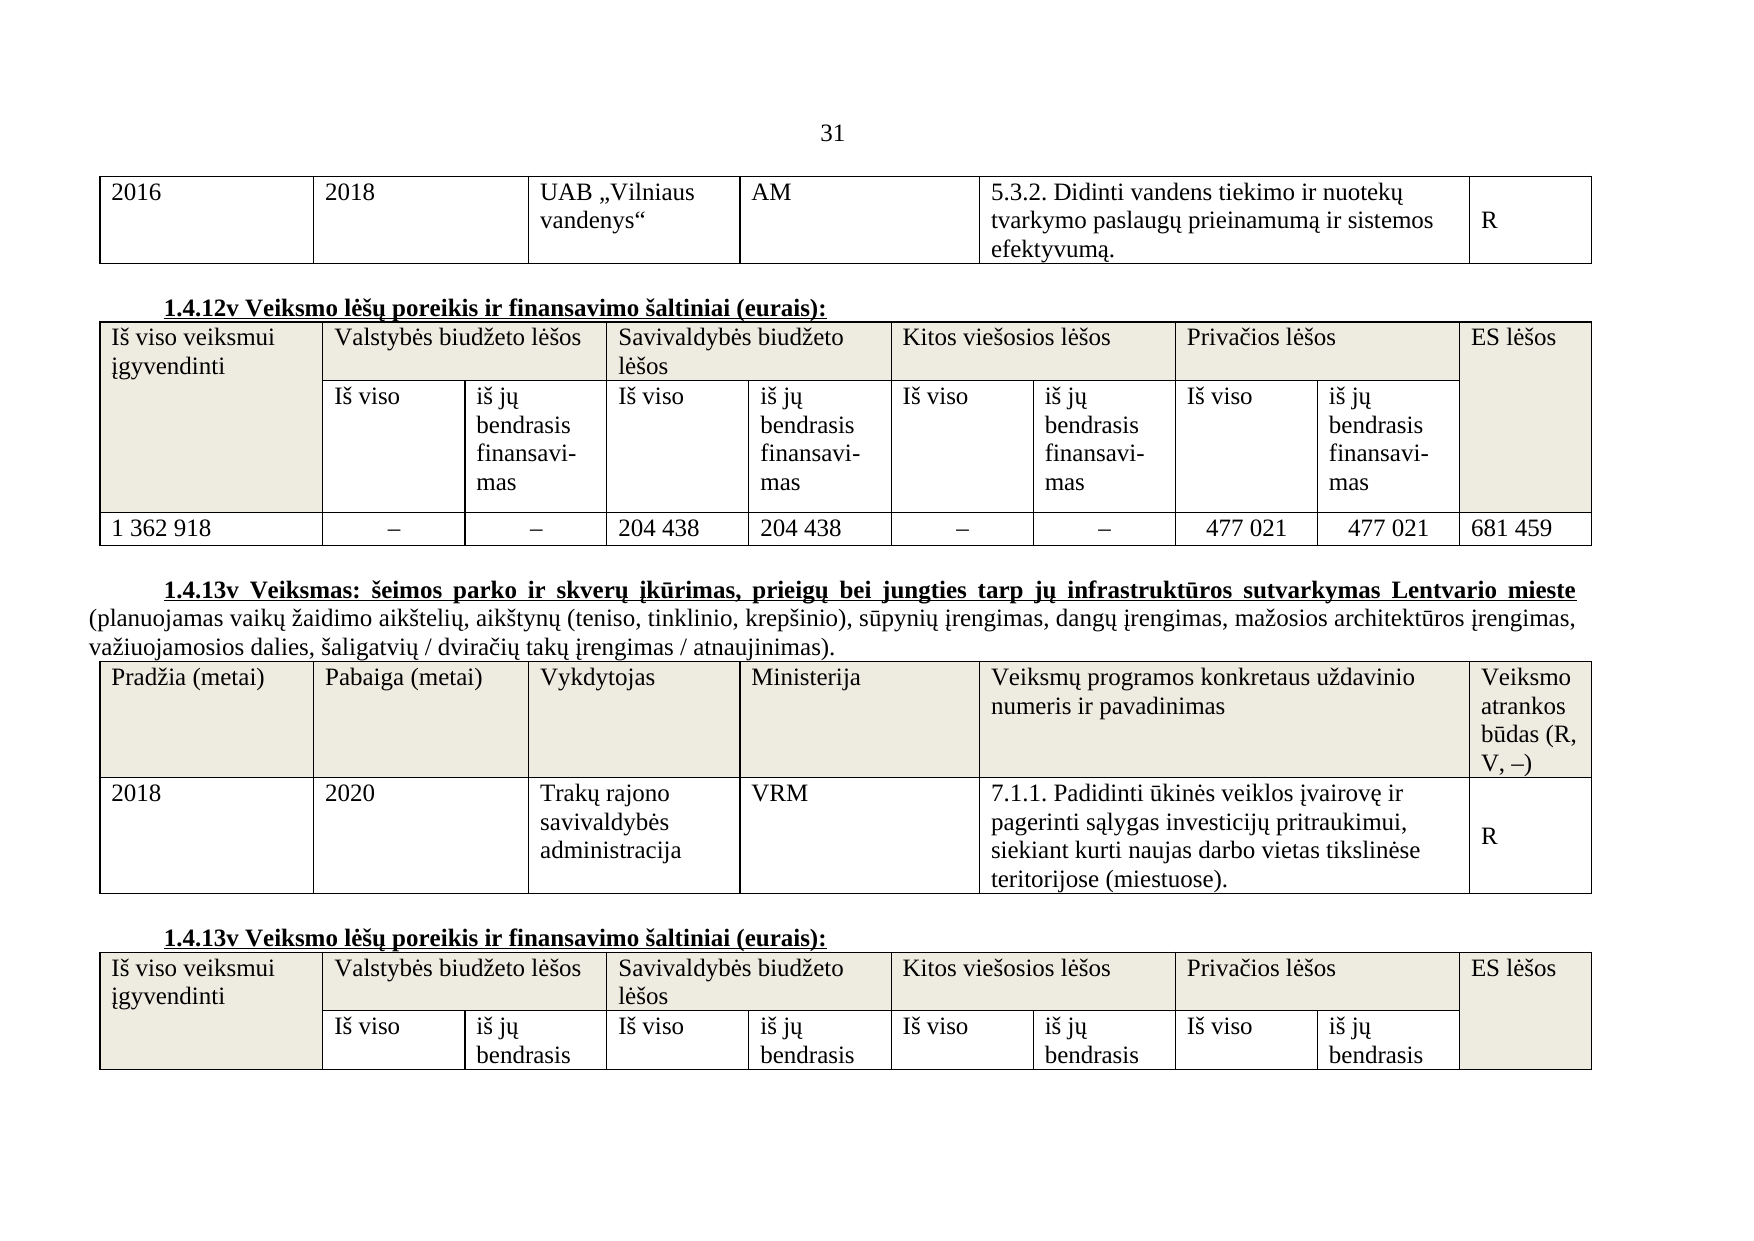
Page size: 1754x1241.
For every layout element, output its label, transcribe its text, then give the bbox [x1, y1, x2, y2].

table_cell 681 459 [1460, 513, 1591, 545]
table_cell iš jų bendrasis [749, 1011, 891, 1069]
table_cell Iš viso [323, 381, 464, 512]
table_header Iš viso veiksmui įgyvendinti [101, 953, 322, 1069]
table_cell Trakų rajono savivaldybės administracija [529, 778, 739, 893]
table_header Vykdytojas [529, 662, 739, 777]
table_cell – [323, 513, 464, 545]
table_header Ministerija [741, 662, 979, 777]
table_cell 1 362 918 [101, 513, 322, 545]
table_header Savivaldybės biudžeto lėšos [607, 323, 891, 380]
table_cell Iš viso [323, 1011, 464, 1069]
table_cell R [1470, 778, 1591, 893]
table_cell Iš viso [1176, 381, 1317, 512]
table_header Veiksmo atrankos būdas (R, V, –) [1470, 662, 1591, 777]
table_header Kitos viešosios lėšos [892, 323, 1175, 380]
table_cell – [466, 513, 606, 545]
table_cell 2018 [314, 177, 528, 263]
table_header Iš viso veiksmui įgyvendinti [101, 323, 322, 512]
table_header Valstybės biudžeto lėšos [323, 953, 606, 1010]
table_cell Iš viso [607, 381, 748, 512]
table_cell Iš viso [892, 1011, 1033, 1069]
table_cell AM [741, 177, 979, 263]
table_cell UAB „Vilniaus vandenys“ [529, 177, 739, 263]
table_cell – [1034, 513, 1175, 545]
table_cell 204 438 [607, 513, 748, 545]
table_header Pradžia (metai) [101, 662, 313, 777]
table_cell R [1470, 177, 1591, 263]
table_cell iš jų bendrasis [466, 1011, 606, 1069]
table_cell 2020 [314, 778, 528, 893]
table_cell Iš viso [607, 1011, 748, 1069]
table_header ES lėšos [1460, 953, 1591, 1069]
table_cell 2018 [101, 778, 313, 893]
table_cell – [892, 513, 1033, 545]
text 1.4.13v Veiksmas: šeimos parko ir skverų įkūrimas, prieigų bei jungties tarp jų infrastruktūros sutvarkymas Lentvario mieste (planuojamas vaikų žaidimo aikštelių, aikštynų (teniso, tinklinio, krepšinio), sūpynių įrengimas, dangų įrengimas, mažosios architektūros įrengimas, važiuojamosios dalies, šaligatvių / dviračių takų įrengimas / atnaujinimas). [89, 575, 1577, 661]
table_header Privačios lėšos [1176, 323, 1459, 380]
table_cell 7.1.1. Padidinti ūkinės veiklos įvairovę ir pagerinti sąlygas investicijų pritraukimui, siekiant kurti naujas darbo vietas tikslinėse teritorijose (miestuose). [980, 778, 1469, 893]
table_header Privačios lėšos [1176, 953, 1459, 1010]
table_header Valstybės biudžeto lėšos [323, 323, 606, 380]
table_header Veiksmų programos konkretaus uždavinio numeris ir pavadinimas [980, 662, 1469, 777]
table_cell 477 021 [1318, 513, 1459, 545]
table_cell 5.3.2. Didinti vandens tiekimo ir nuotekų tvarkymo paslaugų prieinamumą ir sistemos efektyvumą. [980, 177, 1469, 263]
table_cell Iš viso [1176, 1011, 1317, 1069]
table_cell iš jų bendrasis finansavi- mas [1318, 381, 1459, 512]
table_header Savivaldybės biudžeto lėšos [607, 953, 891, 1010]
text 1.4.12v Veiksmo lėšų poreikis ir finansavimo šaltiniai (eurais): [89, 293, 1577, 321]
table_cell iš jų bendrasis finansavi- mas [1034, 381, 1175, 512]
table_cell iš jų bendrasis [1034, 1011, 1175, 1069]
table_cell 2016 [101, 177, 313, 263]
table_header Kitos viešosios lėšos [892, 953, 1175, 1010]
table_cell 477 021 [1176, 513, 1317, 545]
table_cell 204 438 [749, 513, 891, 545]
table_cell iš jų bendrasis [1318, 1011, 1459, 1069]
table_cell iš jų bendrasis finansavi- mas [749, 381, 891, 512]
text 1.4.13v Veiksmo lėšų poreikis ir finansavimo šaltiniai (eurais): [89, 923, 1577, 952]
table_header Pabaiga (metai) [314, 662, 528, 777]
table_cell VRM [741, 778, 979, 893]
table_header ES lėšos [1460, 323, 1591, 512]
table_cell iš jų bendrasis finansavi- mas [466, 381, 606, 512]
table_cell Iš viso [892, 381, 1033, 512]
